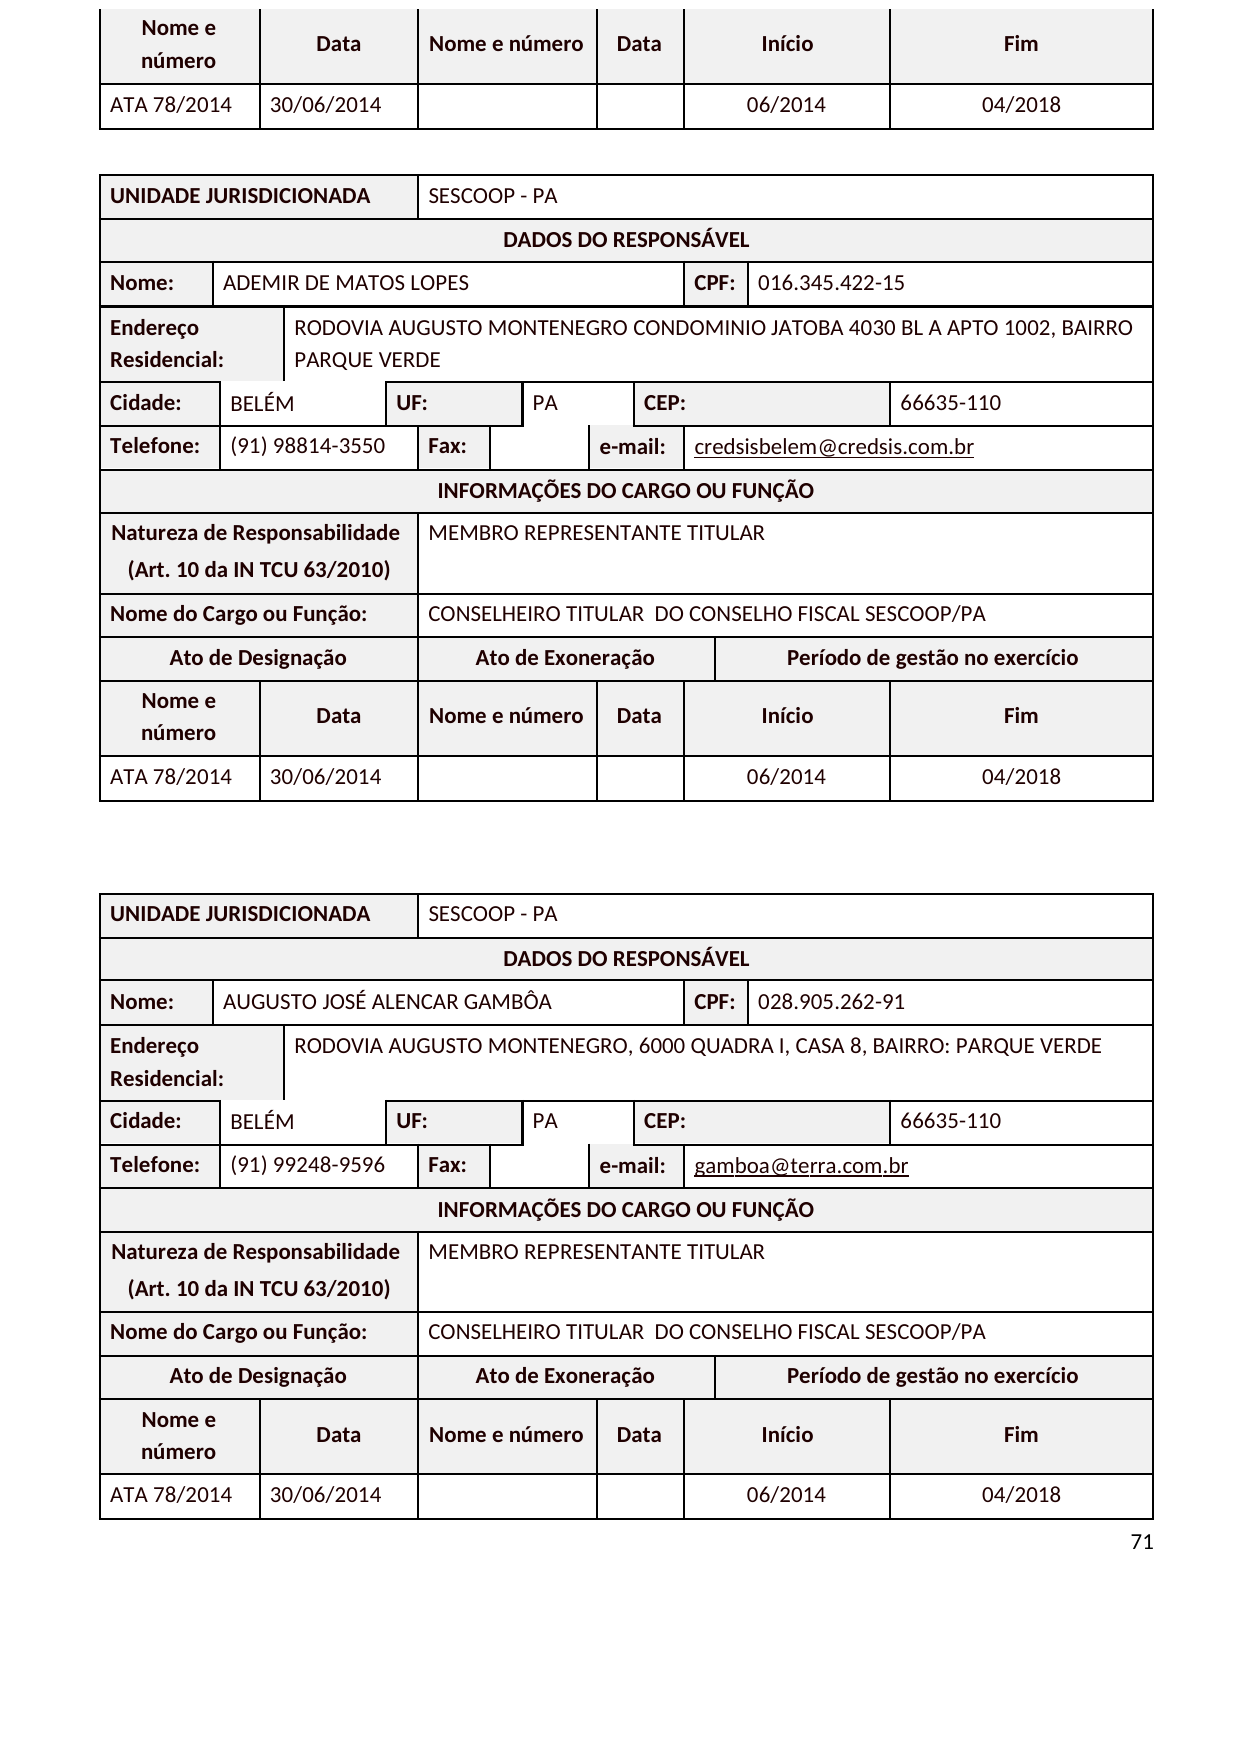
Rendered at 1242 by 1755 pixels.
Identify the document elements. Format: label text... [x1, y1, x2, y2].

table_cell INFORMAÇÕES DO CARGO OU FUNÇÃO [101, 1189, 1152, 1231]
table_cell [491, 1144, 588, 1187]
table_cell ADEMIR DE MATOS LOPES [214, 263, 683, 305]
table_cell ATA 78/2014 [101, 85, 259, 128]
table_cell [419, 1475, 596, 1518]
table_cell Período de gestão no exercício [716, 638, 1152, 680]
table_cell BELÉM [221, 1100, 385, 1143]
table_header Nome e número [101, 9, 259, 83]
table_cell 66635-110 [891, 383, 1152, 425]
table_cell PA [524, 383, 633, 425]
table_cell 30/06/2014 [261, 85, 417, 128]
table_cell Data [261, 1400, 417, 1473]
table_cell Fax: [419, 1146, 489, 1187]
table_cell [419, 757, 596, 799]
table_cell CEP: [635, 1102, 889, 1143]
table_cell Nome e número [419, 1400, 596, 1473]
table_cell Fim [891, 682, 1152, 755]
table_cell Nome e número [101, 1400, 259, 1473]
table_cell [491, 425, 588, 468]
table_cell Ato de Designação [101, 1357, 417, 1398]
table_cell Data [598, 1400, 683, 1473]
table_cell Ato de Exoneração [419, 1357, 714, 1398]
table_cell Natureza de Responsabilidade (Art. 10 da IN TCU 63/2010) [101, 1233, 417, 1311]
table_header Data [598, 9, 683, 83]
table_header Nome e número [419, 9, 596, 83]
table_cell Nome e número [419, 682, 596, 755]
table_cell DADOS DO RESPONSÁVEL [101, 939, 1152, 979]
table_cell gamboa@terra.com.br [685, 1146, 1152, 1187]
table_header UNIDADE JURISDICIONADA [101, 176, 417, 218]
table_cell CONSELHEIRO TITULAR DO CONSELHO FISCAL SESCOOP/PA [419, 595, 1152, 636]
table_cell Início [685, 1400, 889, 1473]
table_cell Nome e número [101, 682, 259, 755]
table_cell ATA 78/2014 [101, 757, 259, 799]
table_header SESCOOP - PA [419, 176, 1152, 218]
table_cell 04/2018 [891, 85, 1152, 128]
table_header Data [261, 9, 417, 83]
table_cell [598, 1475, 683, 1518]
table_cell DADOS DO RESPONSÁVEL [101, 220, 1152, 261]
table_cell Data [261, 682, 417, 755]
table_cell Cidade: [101, 383, 219, 425]
table_cell 06/2014 [685, 757, 889, 799]
table_cell RODOVIA AUGUSTO MONTENEGRO, 6000 QUADRA I, CASA 8, BAIRRO: PARQUE VERDE [285, 1026, 1152, 1100]
table_cell CPF: [685, 981, 747, 1024]
table_cell Endereço Residencial: [101, 1026, 283, 1100]
table_cell ATA 78/2014 [101, 1475, 259, 1518]
table_cell Nome do Cargo ou Função: [101, 595, 417, 636]
table_cell Nome: [101, 981, 212, 1024]
table_cell BELÉM [221, 381, 385, 425]
table_cell MEMBRO REPRESENTANTE TITULAR [419, 514, 1152, 593]
table_cell (91) 98814-3550 [221, 427, 417, 468]
table_cell (91) 99248-9596 [221, 1146, 417, 1187]
table_cell Cidade: [101, 1102, 219, 1143]
table_cell 04/2018 [891, 1475, 1152, 1518]
table_cell Fax: [419, 427, 489, 468]
table_cell e-mail: [590, 1144, 683, 1187]
table_cell Início [685, 682, 889, 755]
table_cell Data [598, 682, 683, 755]
table_cell RODOVIA AUGUSTO MONTENEGRO CONDOMINIO JATOBA 4030 BL A APTO 1002, BAIRRO PARQUE VERDE [285, 308, 1152, 381]
table_cell 66635-110 [891, 1102, 1152, 1143]
table_header Fim [891, 9, 1152, 83]
table_cell e-mail: [590, 425, 683, 468]
table_cell Ato de Exoneração [419, 638, 714, 680]
table_cell 30/06/2014 [261, 757, 417, 799]
table_cell [598, 85, 683, 128]
table_cell 04/2018 [891, 757, 1152, 799]
table_cell PA [524, 1102, 633, 1143]
table_cell 06/2014 [685, 1475, 889, 1518]
table_cell [598, 757, 683, 799]
table_cell MEMBRO REPRESENTANTE TITULAR [419, 1233, 1152, 1311]
table_cell Telefone: [101, 1146, 219, 1187]
table_cell Nome: [101, 263, 212, 305]
table_cell Nome do Cargo ou Função: [101, 1313, 417, 1355]
table_cell UF: [387, 383, 521, 425]
table_cell Endereço Residencial: [101, 308, 283, 381]
table_cell 016.345.422-15 [749, 263, 1152, 305]
table_header SESCOOP - PA [419, 895, 1152, 937]
table_cell INFORMAÇÕES DO CARGO OU FUNÇÃO [101, 471, 1152, 512]
table_cell Período de gestão no exercício [716, 1357, 1152, 1398]
table_cell 028.905.262-91 [749, 981, 1152, 1024]
table_cell CONSELHEIRO TITULAR DO CONSELHO FISCAL SESCOOP/PA [419, 1313, 1152, 1355]
table_cell AUGUSTO JOSÉ ALENCAR GAMBÔA [214, 981, 683, 1024]
table_cell credsisbelem@credsis.com.br [685, 427, 1152, 468]
table_cell UF: [387, 1102, 521, 1143]
table_cell Natureza de Responsabilidade (Art. 10 da IN TCU 63/2010) [101, 514, 417, 593]
text 71 [89, 1527, 1154, 1555]
table_cell Telefone: [101, 427, 219, 468]
table_cell CPF: [685, 263, 747, 305]
table_cell Ato de Designação [101, 638, 417, 680]
table_header Início [685, 9, 889, 83]
table_cell Fim [891, 1400, 1152, 1473]
table_header UNIDADE JURISDICIONADA [101, 895, 417, 937]
table_cell 30/06/2014 [261, 1475, 417, 1518]
table_cell CEP: [635, 383, 889, 425]
table_cell [419, 85, 596, 128]
table_cell 06/2014 [685, 85, 889, 128]
